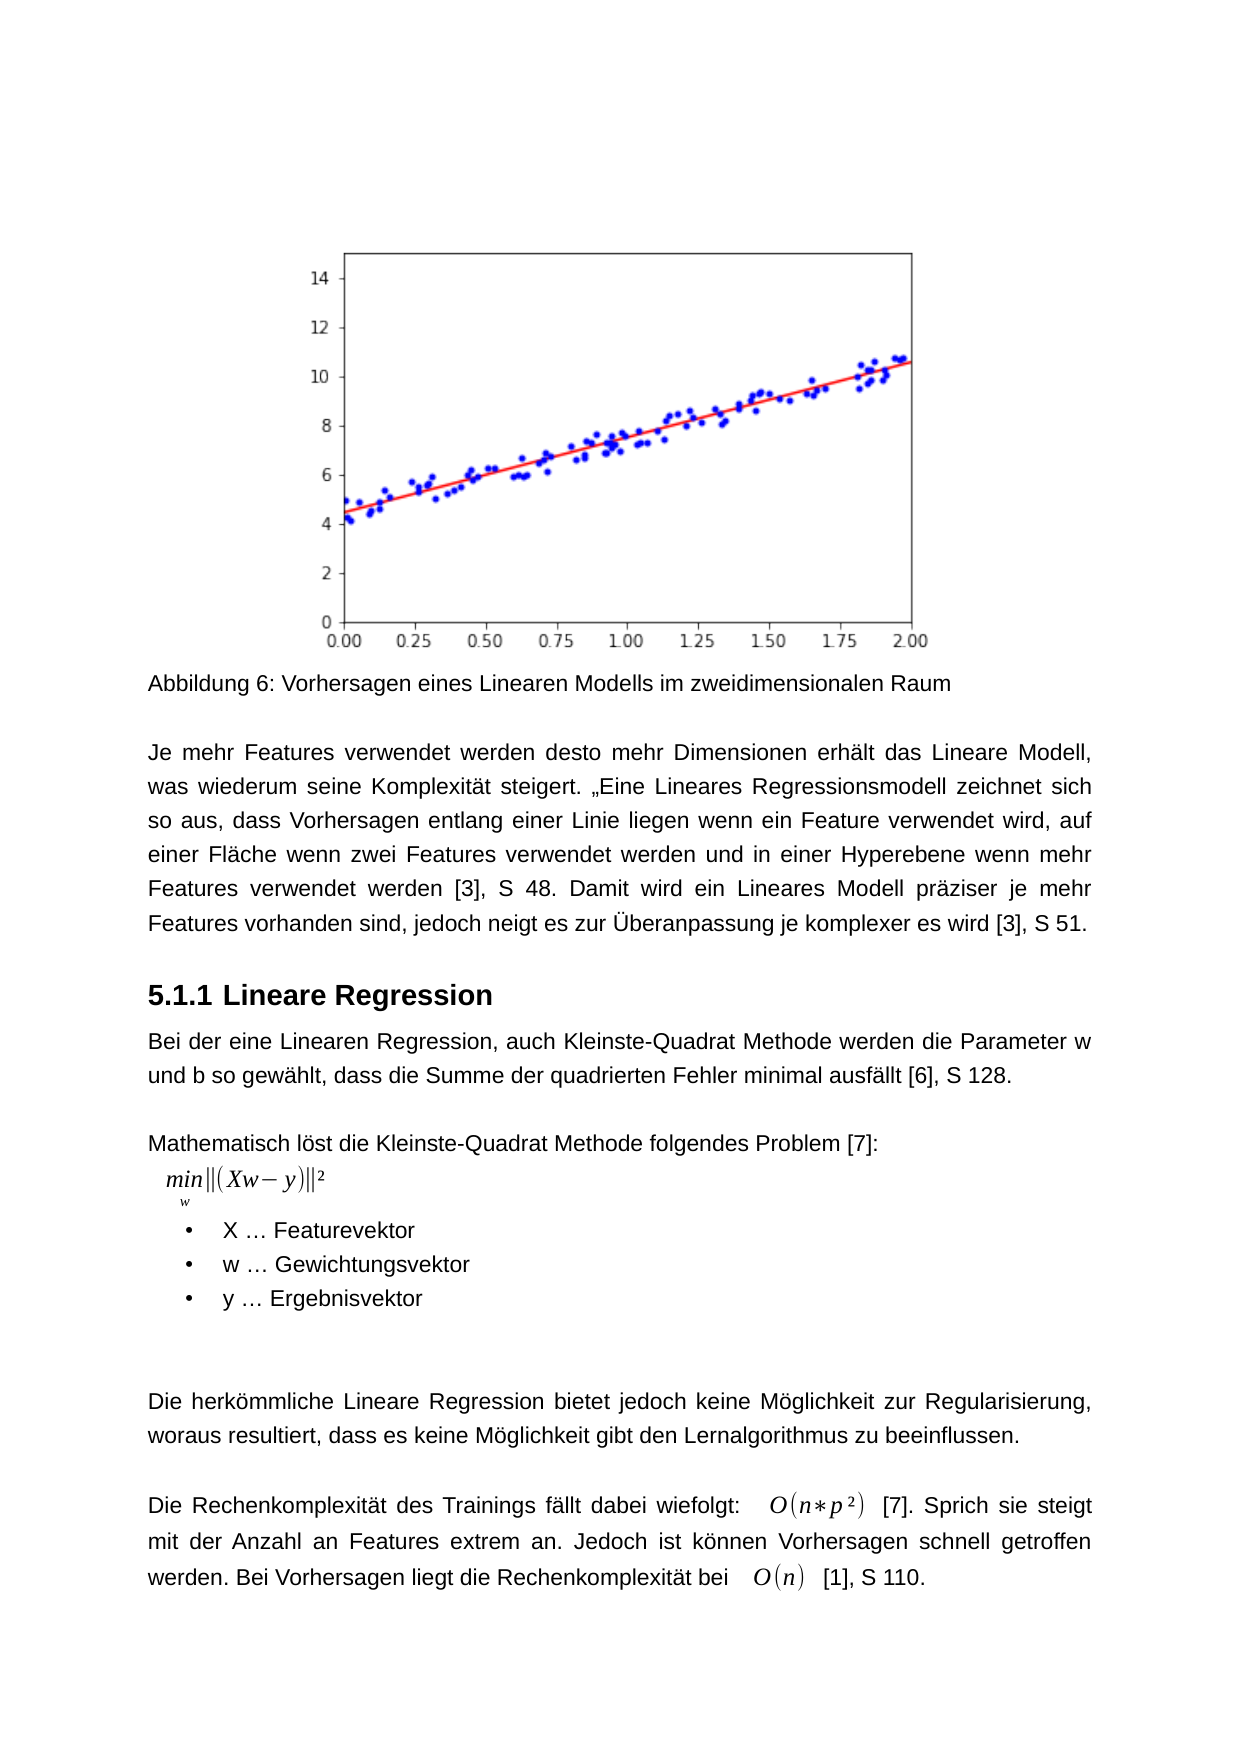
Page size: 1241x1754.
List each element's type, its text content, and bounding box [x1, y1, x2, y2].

subtitle Lineare Regression [148, 978, 1092, 1011]
text Abbildung 6: Vorhersagen eines Linearen Modells im zweidimensionalen Raum [148, 663, 1092, 697]
list y … Ergebnisvektor [185, 1285, 1092, 1312]
text Je mehr Features verwendet werden desto mehr Dimensionen erhält das Lineare Modell, was wiederum seine Komplexität steigert. „Eine Lineares Regressionsmodell zeichnet sich so aus, dass Vorhersagen entlang einer Linie liegen wenn ein Feature verwendet wird, auf einer Fläche wenn zwei Features verwendet werden und in einer Hyperebene wenn mehr Features verwendet werden [3], S 48. Damit wird ein Lineares Modell präziser je mehr Features vorhanden sind, jedoch neigt es zur Überanpassung je komplexer es wird [3], S 51. [148, 739, 1092, 936]
list X … Featurevektor [185, 1217, 1092, 1243]
text Die Rechenkomplexität des Trainings fällt dabei wiefolgt: [7]. Sprich sie steigt mit der Anzahl an Features extrem an. Jedoch ist können Vorhersagen schnell getroffen werden. Bei Vorhersagen liegt die Rechenkomplexität bei [1], S 110. [148, 1490, 1092, 1592]
text Die herkömmliche Lineare Regression bietet jedoch keine Möglichkeit zur Regularisierung, woraus resultiert, dass es keine Möglichkeit gibt den Lernalgorithmus zu beeinflussen. [148, 1388, 1092, 1448]
text Bei der eine Linearen Regression, auch Kleinste-Quadrat Methode werden die Parameter w und b so gewählt, dass die Summe der quadrierten Fehler minimal ausfällt [6], S 128. [148, 1028, 1092, 1088]
picture [298, 236, 942, 663]
list w … Gewichtungsvektor [185, 1251, 1092, 1277]
text Mathematisch löst die Kleinste-Quadrat Methode folgendes Problem [7]: [148, 1130, 1092, 1157]
